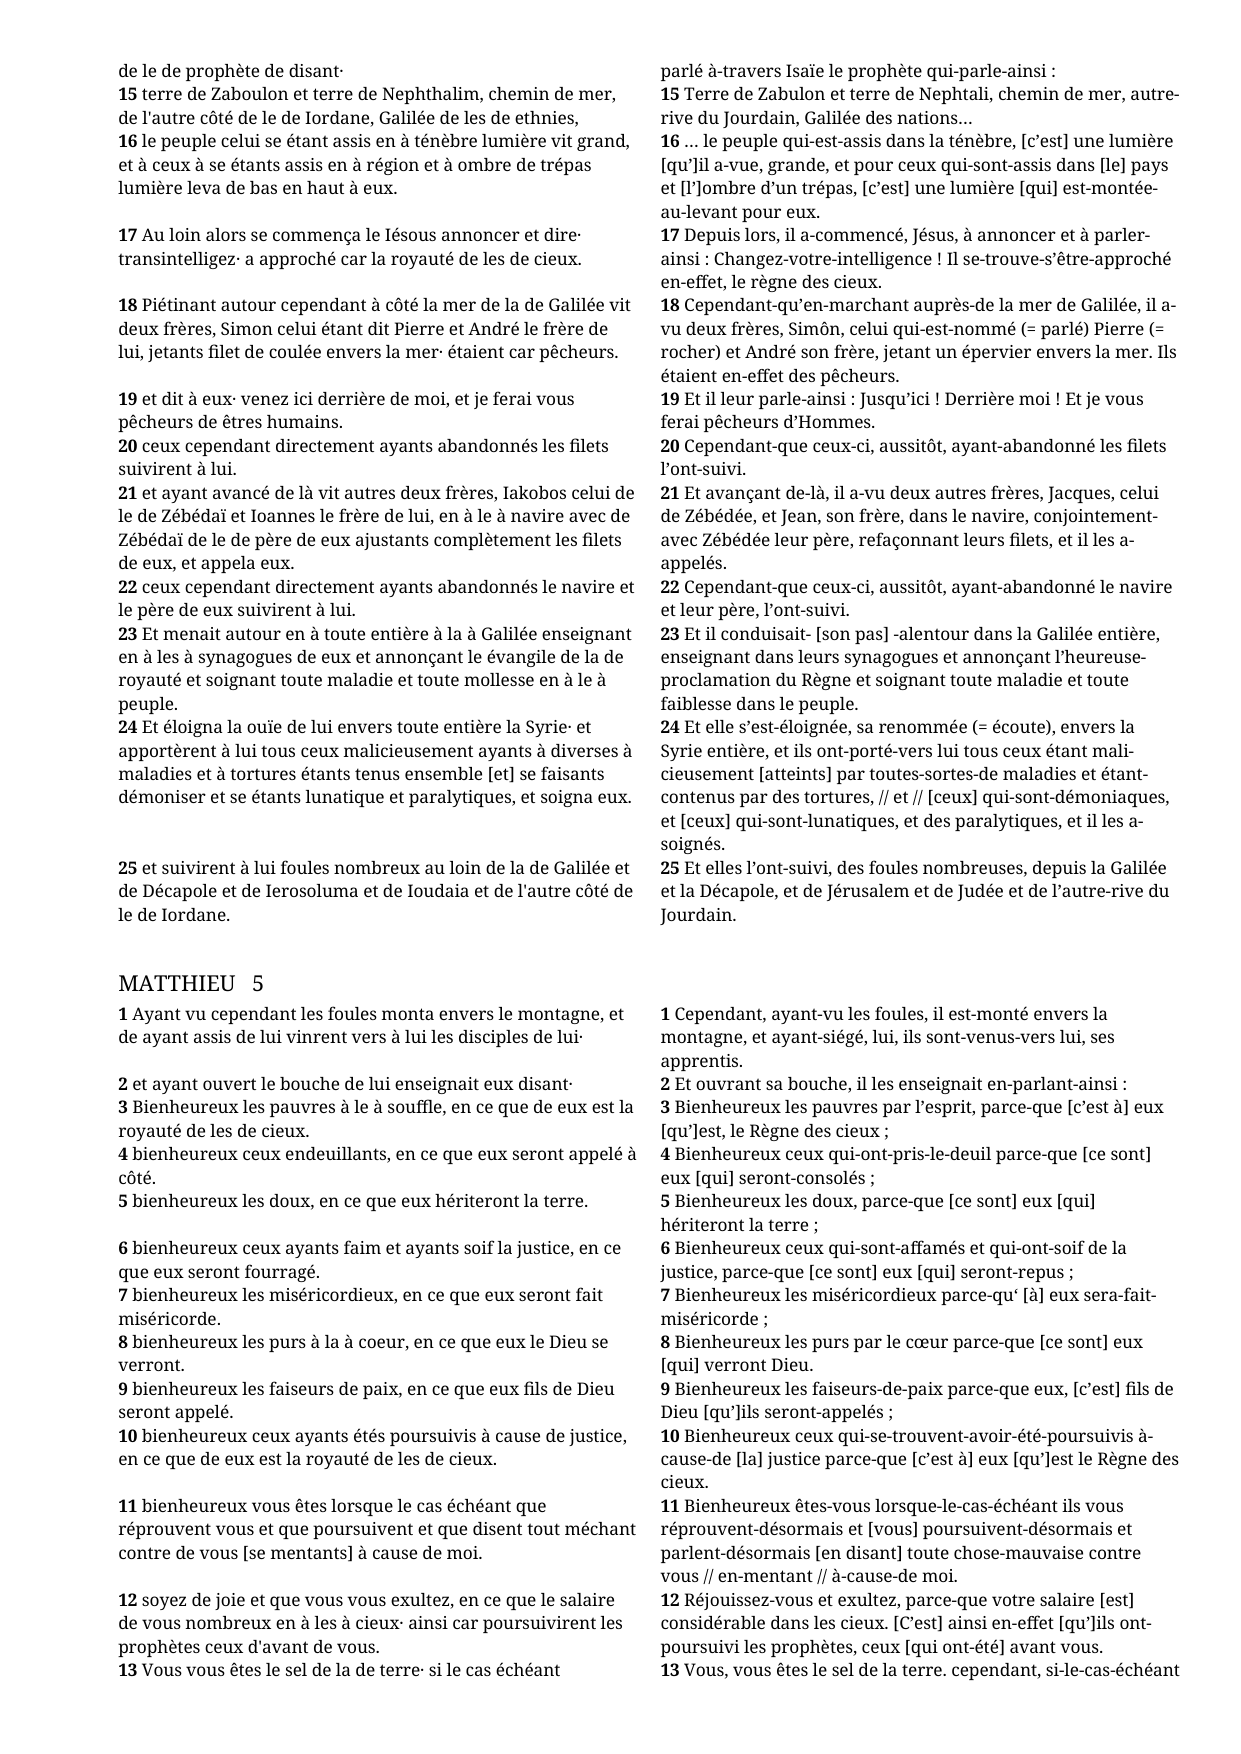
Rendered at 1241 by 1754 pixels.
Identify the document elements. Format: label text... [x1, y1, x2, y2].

table_cell 13 Vous vous êtes le sel de la de terre· si le cas échéant cependant le sel que soit rendu fou, en à quel sera salé; envers aucun a la ténacité encore si ne pas ayant été jeté au-dehors être piétiné de haut en bas sous de les de êtres humains. [118, 1658, 639, 1682]
table_cell [639, 1283, 660, 1330]
table_cell [639, 223, 660, 293]
table_cell 12 Réjouissez-vous et exultez, parce-que votre salaire [est] considérable dans les cieux. [C’est] ainsi en-effet [qu’]ils ont-poursuivi les prophètes, ceux [qui ont-été] avant vous. [660, 1588, 1181, 1658]
table_cell 8 Bienheureux les purs par le cœur parce-que [ce sont] eux [qui] verront Dieu. [660, 1330, 1181, 1377]
table_header 1 Cependant, ayant-vu les foules, il est-monté envers la montagne, et ayant-siégé, lui, ils sont-venus-vers lui, ses apprentis. [660, 1002, 1181, 1072]
table_cell 13 Vous, vous êtes le sel de la terre. cependant, si-le-cas-échéant le sel devient-fou, en quoi sera-t-il salé ? [Ce n’est] envers plus-rien [qu’]il a- encore -de-ténacité, sinon en-étant-jeté au-dehors pour en-être-réduit-à-être-foulé-aux-pieds sous-l’obédience-des Hommes. [660, 1658, 1181, 1682]
table_cell [639, 1494, 660, 1588]
table_cell 10 Bienheureux ceux qui-se-trouvent-avoir-été-poursuivis à-cause-de [la] justice parce-que [c’est à] eux [qu’]est le Règne des cieux. [660, 1424, 1181, 1494]
table_cell 7 Bienheureux les miséricordieux parce-qu‘ [à] eux sera-fait-miséricorde ; [660, 1283, 1181, 1330]
table_cell 2 Et ouvrant sa bouche, il les enseignait en-parlant-ainsi : [660, 1072, 1181, 1096]
table_cell 3 Bienheureux les pauvres par l’esprit, parce-que [c’est à] eux [qu’]est, le Règne des cieux ; [660, 1096, 1181, 1142]
table_cell [639, 59, 660, 82]
table_cell 19 Et il leur parle-ainsi : Jusqu’ici ! Derrière moi ! Et je vous ferai pêcheurs d’Hommes. [660, 387, 1181, 434]
table_cell 17 Au loin alors se commença le Iésous annoncer et dire· transintelligez· a approché car la royauté de les de cieux. [118, 223, 639, 293]
table_cell [639, 294, 660, 387]
table_cell 21 et ayant avancé de là vit autres deux frères, Iakobos celui de le de Zébédaï et Ioannes le frère de lui, en à le à navire avec de Zébédaï de le de père de eux ajustants complètement les filets de eux, et appela eux. [118, 481, 639, 575]
table_cell 20 ceux cependant directement ayants abandonnés les filets suivirent à lui. [118, 434, 639, 481]
table_cell 6 Bienheureux ceux qui-sont-affamés et qui-ont-soif de la justice, parce-que [ce sont] eux [qui] seront-repus ; [660, 1236, 1181, 1283]
table_cell [639, 1189, 660, 1236]
table_cell [639, 481, 660, 575]
table_cell [639, 1330, 660, 1377]
table_cell 16 … le peuple qui-est-assis dans la ténèbre, [c’est] une lumière [qu’]il a-vue, grande, et pour ceux qui-sont-assis dans [le] pays et [l’]ombre d’un trépas, [c’est] une lumière [qui] est-montée-au-levant pour eux. [660, 129, 1181, 223]
table_cell [639, 1658, 660, 1682]
table_cell [639, 1236, 660, 1283]
table_header [639, 1002, 660, 1072]
table_cell [639, 1143, 660, 1189]
table_cell 4 Bienheureux ceux qui-ont-pris-le-deuil parce-que [ce sont] eux [qui] seront-consolés ; [660, 1143, 1181, 1189]
table_cell 3 Bienheureux les pauvres à le à souffle, en ce que de eux est la royauté de les de cieux. [118, 1096, 639, 1142]
table_cell 18 Piétinant autour cependant à côté la mer de la de Galilée vit deux frères, Simon celui étant dit Pierre et André le frère de lui, jetants filet de coulée envers la mer· étaient car pêcheurs. [118, 294, 639, 387]
table_cell [639, 1424, 660, 1494]
table_cell 14 afin que que soit fait plénitude ce ayant été dit par de Ésaïa de le de prophète de disant· [118, 59, 639, 82]
table_cell 23 Et il conduisait- [son pas] -alentour dans la Galilée entière, enseignant dans leurs synagogues et annonçant l’heureuse-proclamation du Règne et soignant toute maladie et toute faiblesse dans le peuple. [660, 622, 1181, 715]
table_cell 16 le peuple celui se étant assis en à ténèbre lumière vit grand, et à ceux à se étants assis en à région et à ombre de trépas lumière leva de bas en haut à eux. [118, 129, 639, 223]
table_cell 7 bienheureux les miséricordieux, en ce que eux seront fait miséricorde. [118, 1283, 639, 1330]
table_cell [639, 387, 660, 434]
table_cell 24 Et elle s’est-éloignée, sa renommée (= écoute), envers la Syrie entière, et ils ont-porté-vers lui tous ceux étant mali-cieusement [atteints] par toutes-sortes-de maladies et étant-contenus par des tortures, // et // [ceux] qui-sont-démoniaques, et [ceux] qui-sont-lunatiques, et des paralytiques, et il les a-soignés. [660, 715, 1181, 856]
table_header 1 Ayant vu cependant les foules monta envers le montagne, et de ayant assis de lui vinrent vers à lui les disciples de lui· [118, 1002, 639, 1072]
text MATTHIEU 5 [118, 968, 1181, 997]
table_cell 22 ceux cependant directement ayants abandonnés le navire et le père de eux suivirent à lui. [118, 575, 639, 622]
table_cell 5 bienheureux les doux, en ce que eux hériteront la terre. [118, 1189, 639, 1236]
table_cell 11 bienheureux vous êtes lorsque le cas échéant que réprouvent vous et que poursuivent et que disent tout méchant contre de vous [se mentants] à cause de moi. [118, 1494, 639, 1588]
table_cell 15 Terre de Zabulon et terre de Nephtali, chemin de mer, autre-rive du Jourdain, Galilée des nations… [660, 83, 1181, 129]
table_cell [639, 575, 660, 622]
table_cell 24 Et éloigna la ouïe de lui envers toute entière la Syrie· et apportèrent à lui tous ceux malicieusement ayants à diverses à maladies et à tortures étants tenus ensemble [et] se faisants démoniser et se étants lunatique et paralytiques, et soigna eux. [118, 715, 639, 856]
table_cell 5 Bienheureux les doux, parce-que [ce sont] eux [qui] hériteront la terre ; [660, 1189, 1181, 1236]
table_cell 17 Depuis lors, il a-commencé, Jésus, à annoncer et à parler-ainsi : Changez-votre-intelligence ! Il se-trouve-s’être-approché en-effet, le règne des cieux. [660, 223, 1181, 293]
table_cell 2 et ayant ouvert le bouche de lui enseignait eux disant· [118, 1072, 639, 1096]
table_cell 10 bienheureux ceux ayants étés poursuivis à cause de justice, en ce que de eux est la royauté de les de cieux. [118, 1424, 639, 1494]
table_cell 4 bienheureux ceux endeuillants, en ce que eux seront appelé à côté. [118, 1143, 639, 1189]
table_cell 15 terre de Zaboulon et terre de Nephthalim, chemin de mer, de l'autre côté de le de Iordane, Galilée de les de ethnies, [118, 83, 639, 129]
table_cell 9 bienheureux les faiseurs de paix, en ce que eux fils de Dieu seront appelé. [118, 1377, 639, 1424]
table_cell 21 Et avançant de-là, il a-vu deux autres frères, Jacques, celui de Zébédée, et Jean, son frère, dans le navire, conjointement-avec Zébédée leur père, refaçonnant leurs filets, et il les a-appelés. [660, 481, 1181, 575]
table_cell [639, 434, 660, 481]
table_cell [639, 1588, 660, 1658]
table_cell 20 Cependant-que ceux-ci, aussitôt, ayant-abandonné les filets l’ont-suivi. [660, 434, 1181, 481]
table_cell 25 et suivirent à lui foules nombreux au loin de la de Galilée et de Décapole et de Ierosoluma et de Ioudaia et de l'autre côté de le de Iordane. [118, 856, 639, 926]
table_cell 6 bienheureux ceux ayants faim et ayants soif la justice, en ce que eux seront fourragé. [118, 1236, 639, 1283]
table_cell 14 … afin-que soit-rendu-plérôme-désormais ce qui-a-été-ainsi-parlé à-travers Isaïe le prophète qui-parle-ainsi : [660, 59, 1181, 82]
table_cell 12 soyez de joie et que vous vous exultez, en ce que le salaire de vous nombreux en à les à cieux· ainsi car poursuivirent les prophètes ceux d'avant de vous. [118, 1588, 639, 1658]
table_cell [639, 1072, 660, 1096]
table_cell 18 Cependant-qu’en-marchant auprès-de la mer de Galilée, il a-vu deux frères, Simôn, celui qui-est-nommé (= parlé) Pierre (= rocher) et André son frère, jetant un épervier envers la mer. Ils étaient en-effet des pêcheurs. [660, 294, 1181, 387]
table_cell 23 Et menait autour en à toute entière à la à Galilée enseignant en à les à synagogues de eux et annonçant le évangile de la de royauté et soignant toute maladie et toute mollesse en à le à peuple. [118, 622, 639, 715]
table_cell 8 bienheureux les purs à la à coeur, en ce que eux le Dieu se verront. [118, 1330, 639, 1377]
table_cell [639, 1096, 660, 1142]
table_cell [639, 83, 660, 129]
table_cell 22 Cependant-que ceux-ci, aussitôt, ayant-abandonné le navire et leur père, l’ont-suivi. [660, 575, 1181, 622]
table_cell 25 Et elles l’ont-suivi, des foules nombreuses, depuis la Galilée et la Décapole, et de Jérusalem et de Judée et de l’autre-rive du Jourdain. [660, 856, 1181, 926]
table_cell [639, 622, 660, 715]
table_cell 19 et dit à eux· venez ici derrière de moi, et je ferai vous pêcheurs de êtres humains. [118, 387, 639, 434]
table_cell [639, 1377, 660, 1424]
table_cell 9 Bienheureux les faiseurs-de-paix parce-que eux, [c’est] fils de Dieu [qu’]ils seront-appelés ; [660, 1377, 1181, 1424]
table_cell [639, 856, 660, 926]
table_cell 11 Bienheureux êtes-vous lorsque-le-cas-échéant ils vous réprouvent-désormais et [vous] poursuivent-désormais et parlent-désormais [en di­sant] toute chose-mauvaise contre vous // en-mentant // à-cause-de moi. [660, 1494, 1181, 1588]
table_cell [639, 715, 660, 856]
table_cell [639, 129, 660, 223]
